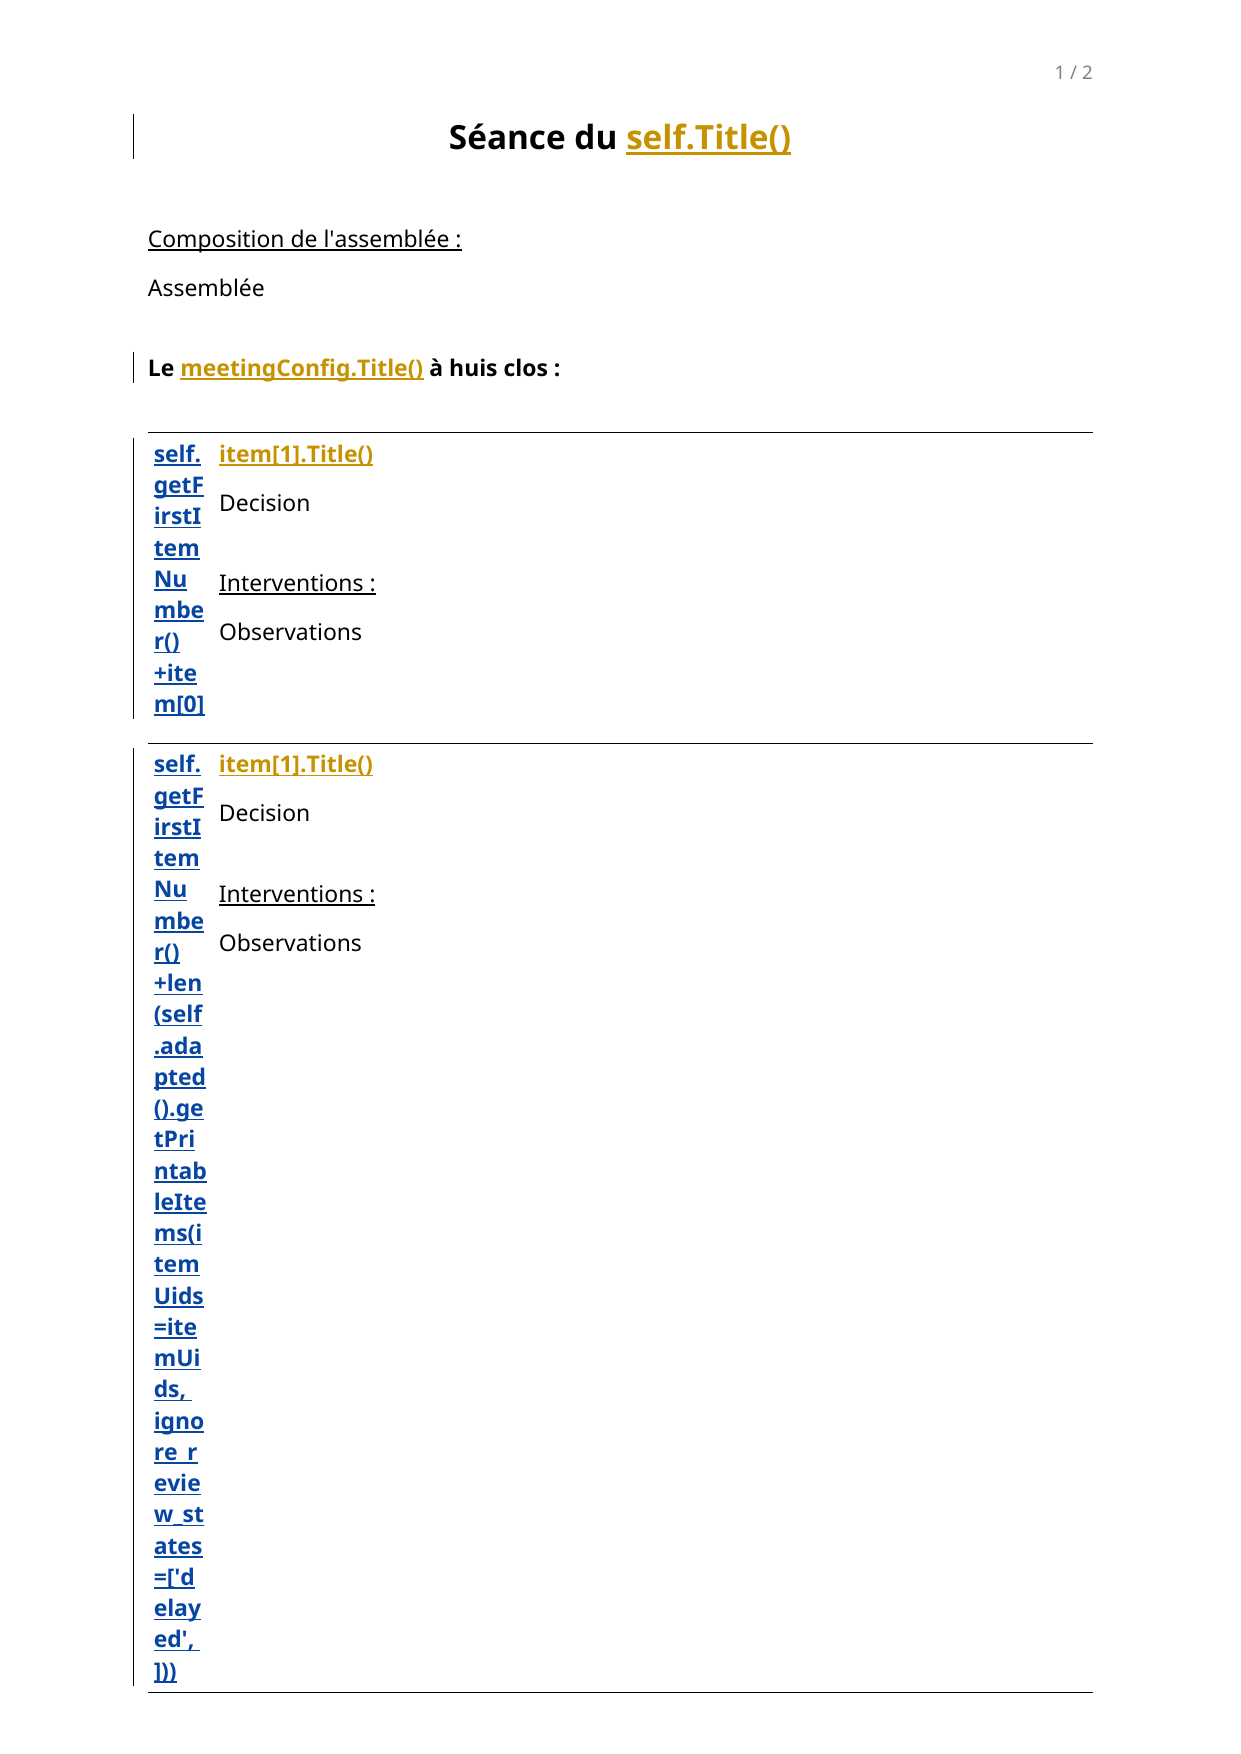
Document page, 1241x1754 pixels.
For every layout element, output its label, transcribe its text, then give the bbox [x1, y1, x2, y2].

text Assemblée [148, 272, 1092, 334]
text Séance du self.Title() [148, 114, 1092, 205]
table_header self.getFirstItemNumber()+item[0] [148, 433, 213, 742]
table_header item[1].Title() Decision Interventions : Observations [213, 744, 1093, 1692]
text Le meetingConfig.Title() à huis clos : [148, 352, 1092, 414]
text Composition de l'assemblée : [148, 223, 1092, 254]
table_header self.getFirstItemNumber()+len(self.adapted().getPrintableItems(itemUids=itemUids, ignore_review_states=['delayed', ])) [148, 744, 213, 1692]
table_header item[1].Title() Decision Interventions : Observations [213, 433, 1093, 742]
